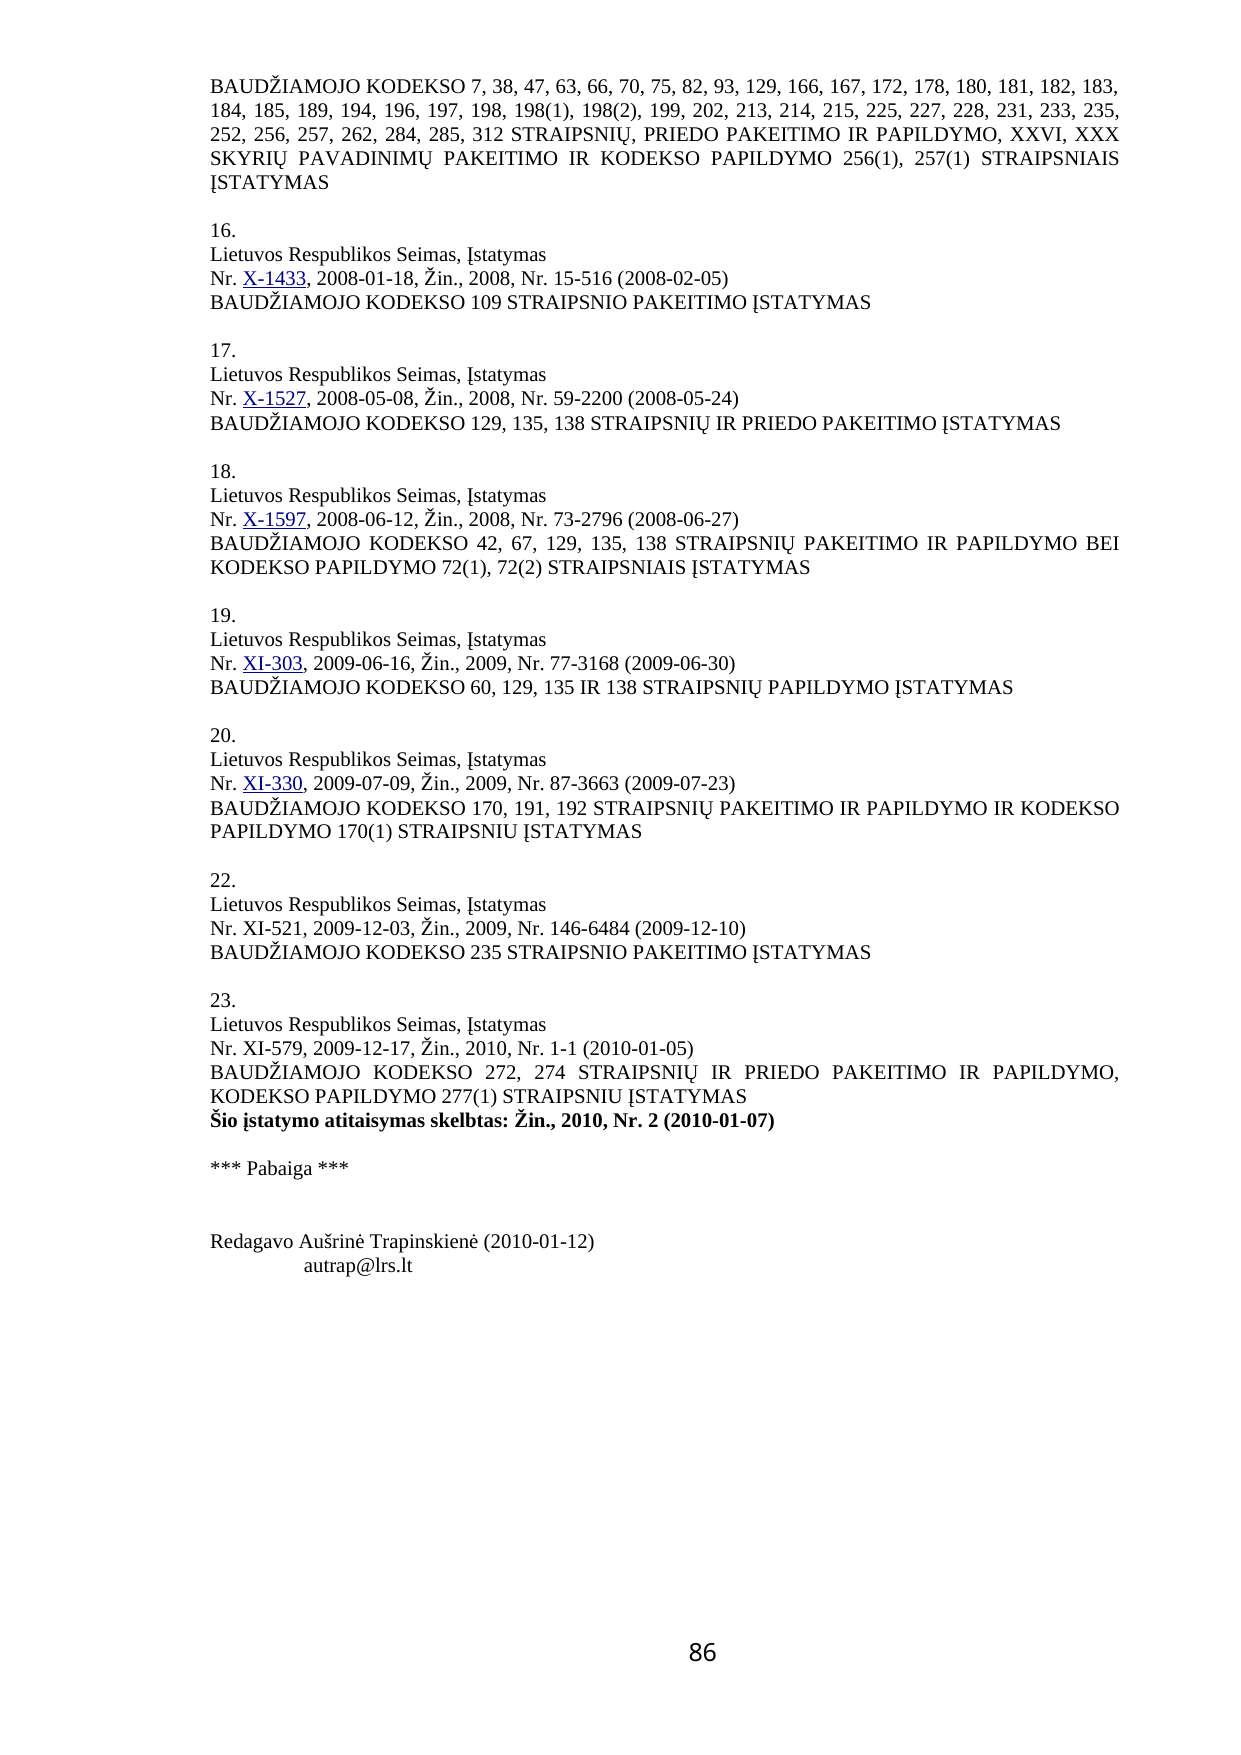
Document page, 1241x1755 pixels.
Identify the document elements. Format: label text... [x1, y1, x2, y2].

text BAUDŽIAMOJO KODEKSO 109 STRAIPSNIO PAKEITIMO ĮSTATYMAS [210, 290, 1120, 314]
text Lietuvos Respublikos Seimas, Įstatymas [210, 362, 1120, 386]
text BAUDŽIAMOJO KODEKSO 42, 67, 129, 135, 138 STRAIPSNIŲ PAKEITIMO IR PAPILDYMO BEI KODEKSO PAPILDYMO 72(1), 72(2) STRAIPSNIAIS ĮSTATYMAS [210, 531, 1120, 579]
text Lietuvos Respublikos Seimas, Įstatymas [210, 892, 1120, 916]
text 17. [210, 338, 1120, 362]
text BAUDŽIAMOJO KODEKSO 7, 38, 47, 63, 66, 70, 75, 82, 93, 129, 166, 167, 172, 178, 180, 181, 182, 183, 184, 185, 189, 194, 196, 197, 198, 198(1), 198(2), 199, 202, 213, 214, 215, 225, 227, 228, 231, 233, 235, 252, 256, 257, 262, 284, 285, 312 STRAIPSNIŲ, PRIEDO PAKEITIMO IR PAPILDYMO, XXVI, XXX SKYRIŲ PAVADINIMŲ PAKEITIMO IR KODEKSO PAPILDYMO 256(1), 257(1) STRAIPSNIAIS ĮSTATYMAS [210, 73, 1120, 194]
text Lietuvos Respublikos Seimas, Įstatymas [210, 242, 1120, 266]
text 16. [210, 218, 1120, 242]
text Nr. X-1433, 2008-01-18, Žin., 2008, Nr. 15-516 (2008-02-05) [210, 266, 1120, 290]
text Lietuvos Respublikos Seimas, Įstatymas [210, 747, 1120, 771]
text Nr. X-1527, 2008-05-08, Žin., 2008, Nr. 59-2200 (2008-05-24) [210, 386, 1120, 410]
text BAUDŽIAMOJO KODEKSO 60, 129, 135 IR 138 STRAIPSNIŲ PAPILDYMO ĮSTATYMAS [210, 675, 1120, 699]
text autrap@lrs.lt [210, 1253, 1120, 1277]
text Nr. XI-303, 2009-06-16, Žin., 2009, Nr. 77-3168 (2009-06-30) [210, 651, 1120, 675]
text Lietuvos Respublikos Seimas, Įstatymas [210, 1012, 1120, 1036]
text Redagavo Aušrinė Trapinskienė (2010-01-12) [210, 1228, 1120, 1253]
text 22. [210, 868, 1120, 892]
text Nr. XI-330, 2009-07-09, Žin., 2009, Nr. 87-3663 (2009-07-23) [210, 771, 1120, 795]
text *** Pabaiga *** [210, 1156, 1120, 1180]
text BAUDŽIAMOJO KODEKSO 235 STRAIPSNIO PAKEITIMO ĮSTATYMAS [210, 940, 1120, 964]
text BAUDŽIAMOJO KODEKSO 272, 274 STRAIPSNIŲ IR PRIEDO PAKEITIMO IR PAPILDYMO, KODEKSO PAPILDYMO 277(1) STRAIPSNIU ĮSTATYMAS [210, 1060, 1120, 1108]
text Nr. XI-579, 2009-12-17, Žin., 2010, Nr. 1-1 (2010-01-05) [210, 1036, 1120, 1060]
text Lietuvos Respublikos Seimas, Įstatymas [210, 627, 1120, 651]
text Nr. XI-521, 2009-12-03, Žin., 2009, Nr. 146-6484 (2009-12-10) [210, 916, 1120, 940]
text 23. [210, 988, 1120, 1012]
text Lietuvos Respublikos Seimas, Įstatymas [210, 483, 1120, 507]
text BAUDŽIAMOJO KODEKSO 170, 191, 192 STRAIPSNIŲ PAKEITIMO IR PAPILDYMO IR KODEKSO PAPILDYMO 170(1) STRAIPSNIU ĮSTATYMAS [210, 795, 1120, 843]
text Nr. X-1597, 2008-06-12, Žin., 2008, Nr. 73-2796 (2008-06-27) [210, 507, 1120, 531]
text BAUDŽIAMOJO KODEKSO 129, 135, 138 STRAIPSNIŲ IR PRIEDO PAKEITIMO ĮSTATYMAS [210, 410, 1120, 434]
text 18. [210, 458, 1120, 483]
text Šio įstatymo atitaisymas skelbtas: Žin., 2010, Nr. 2 (2010-01-07) [210, 1108, 1120, 1132]
text 20. [210, 723, 1120, 747]
text 19. [210, 603, 1120, 627]
